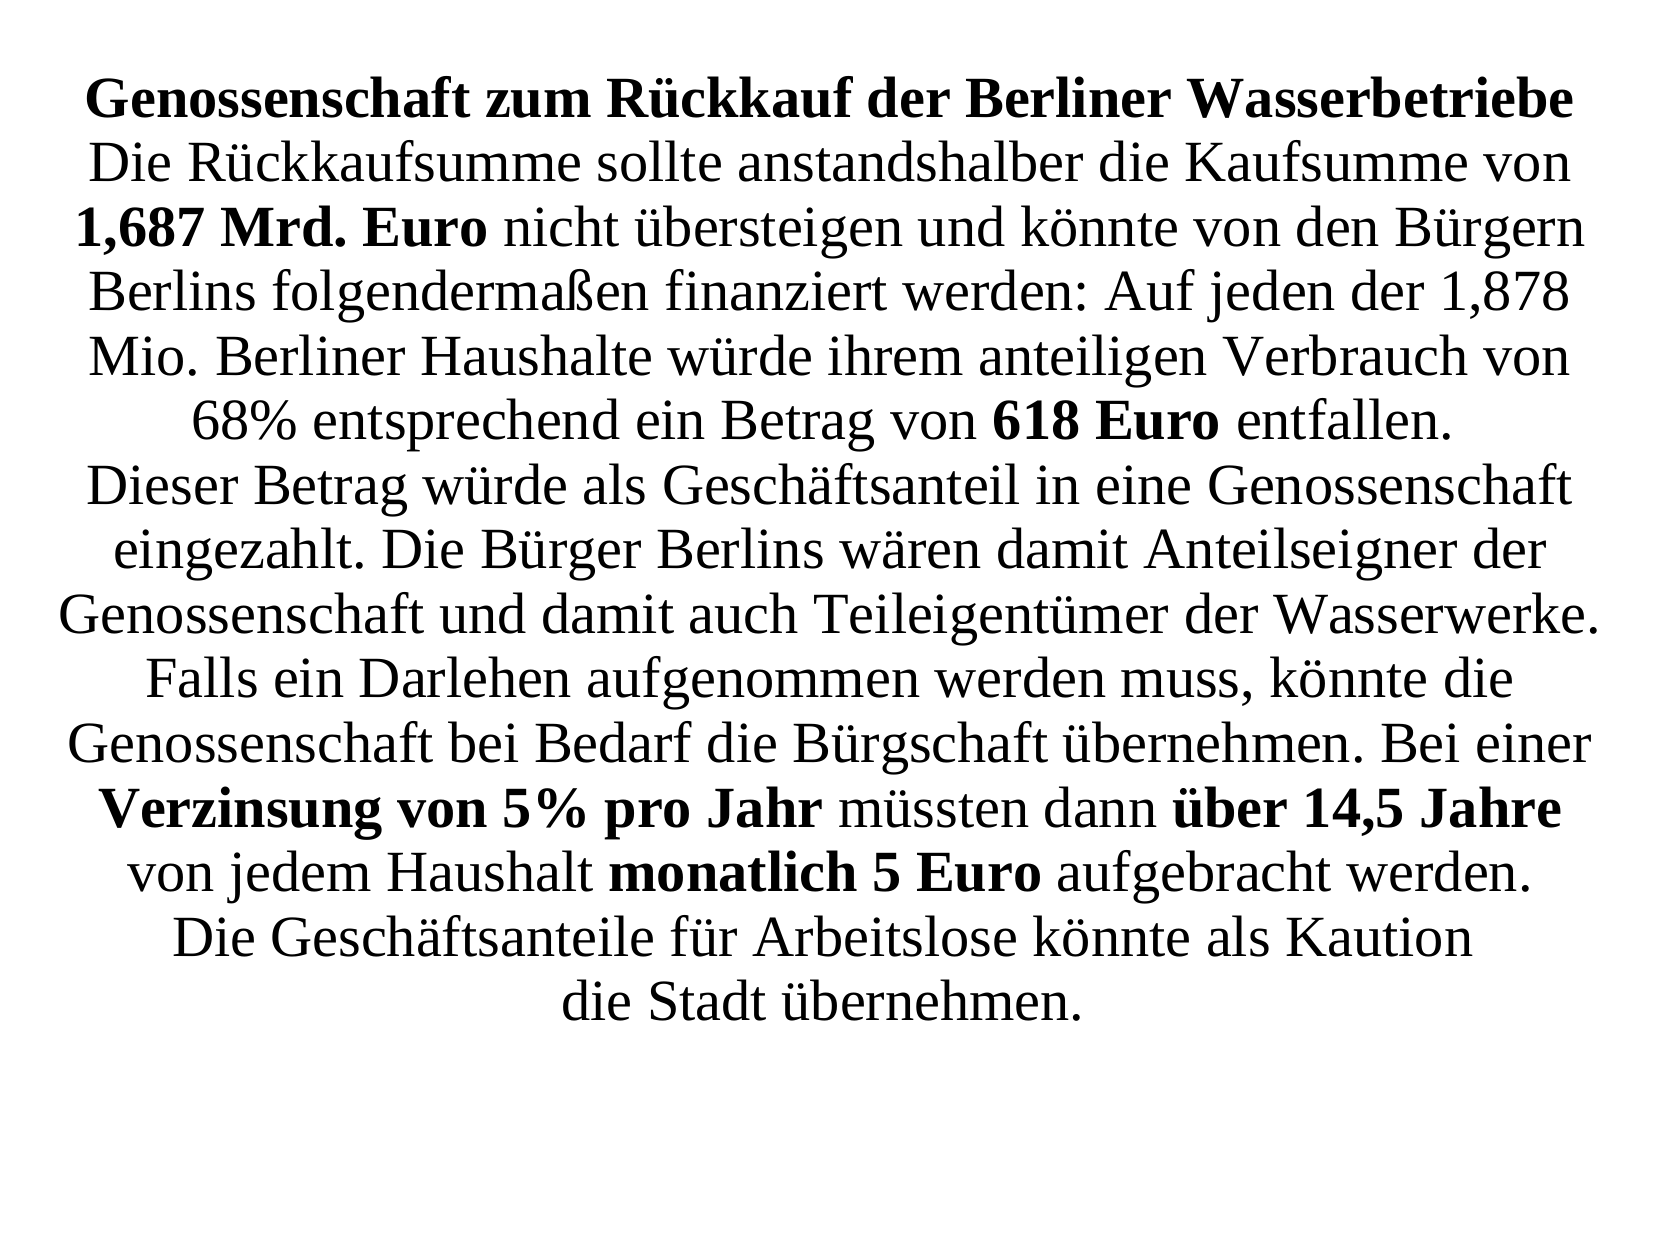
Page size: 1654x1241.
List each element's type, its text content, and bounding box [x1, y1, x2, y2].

text_box Genossenschaft zum Rückkauf der Berliner Wasserbetriebe Die Rückkaufsumme sollte anstandshalber die Kaufsumme von 1,687 Mrd. Euro nicht übersteigen und könnte von den Bürgern Berlins folgendermaßen finanziert werden: Auf jeden der 1,878 Mio. Berliner Haushalte würde ihrem anteiligen Verbrauch von 68% entsprechend ein Betrag von 618 Euro entfallen. Dieser Betrag würde als Geschäftsanteil in eine Genossenschaft eingezahlt. Die Bürger Berlins wären damit Anteilseigner der Genossenschaft und damit auch Teileigentümer der Wasserwerke. Falls ein Darlehen aufgenommen werden muss, könnte die Genossenschaft bei Bedarf die Bürgschaft übernehmen. Bei einer Verzinsung von 5% pro Jahr müssten dann über 14,5 Jahre von jedem Haushalt monatlich 5 Euro aufgebracht werden. Die Geschäftsanteile für Arbeitslose könnte als Kaution die Stadt übernehmen. [59, 64, 1625, 1151]
